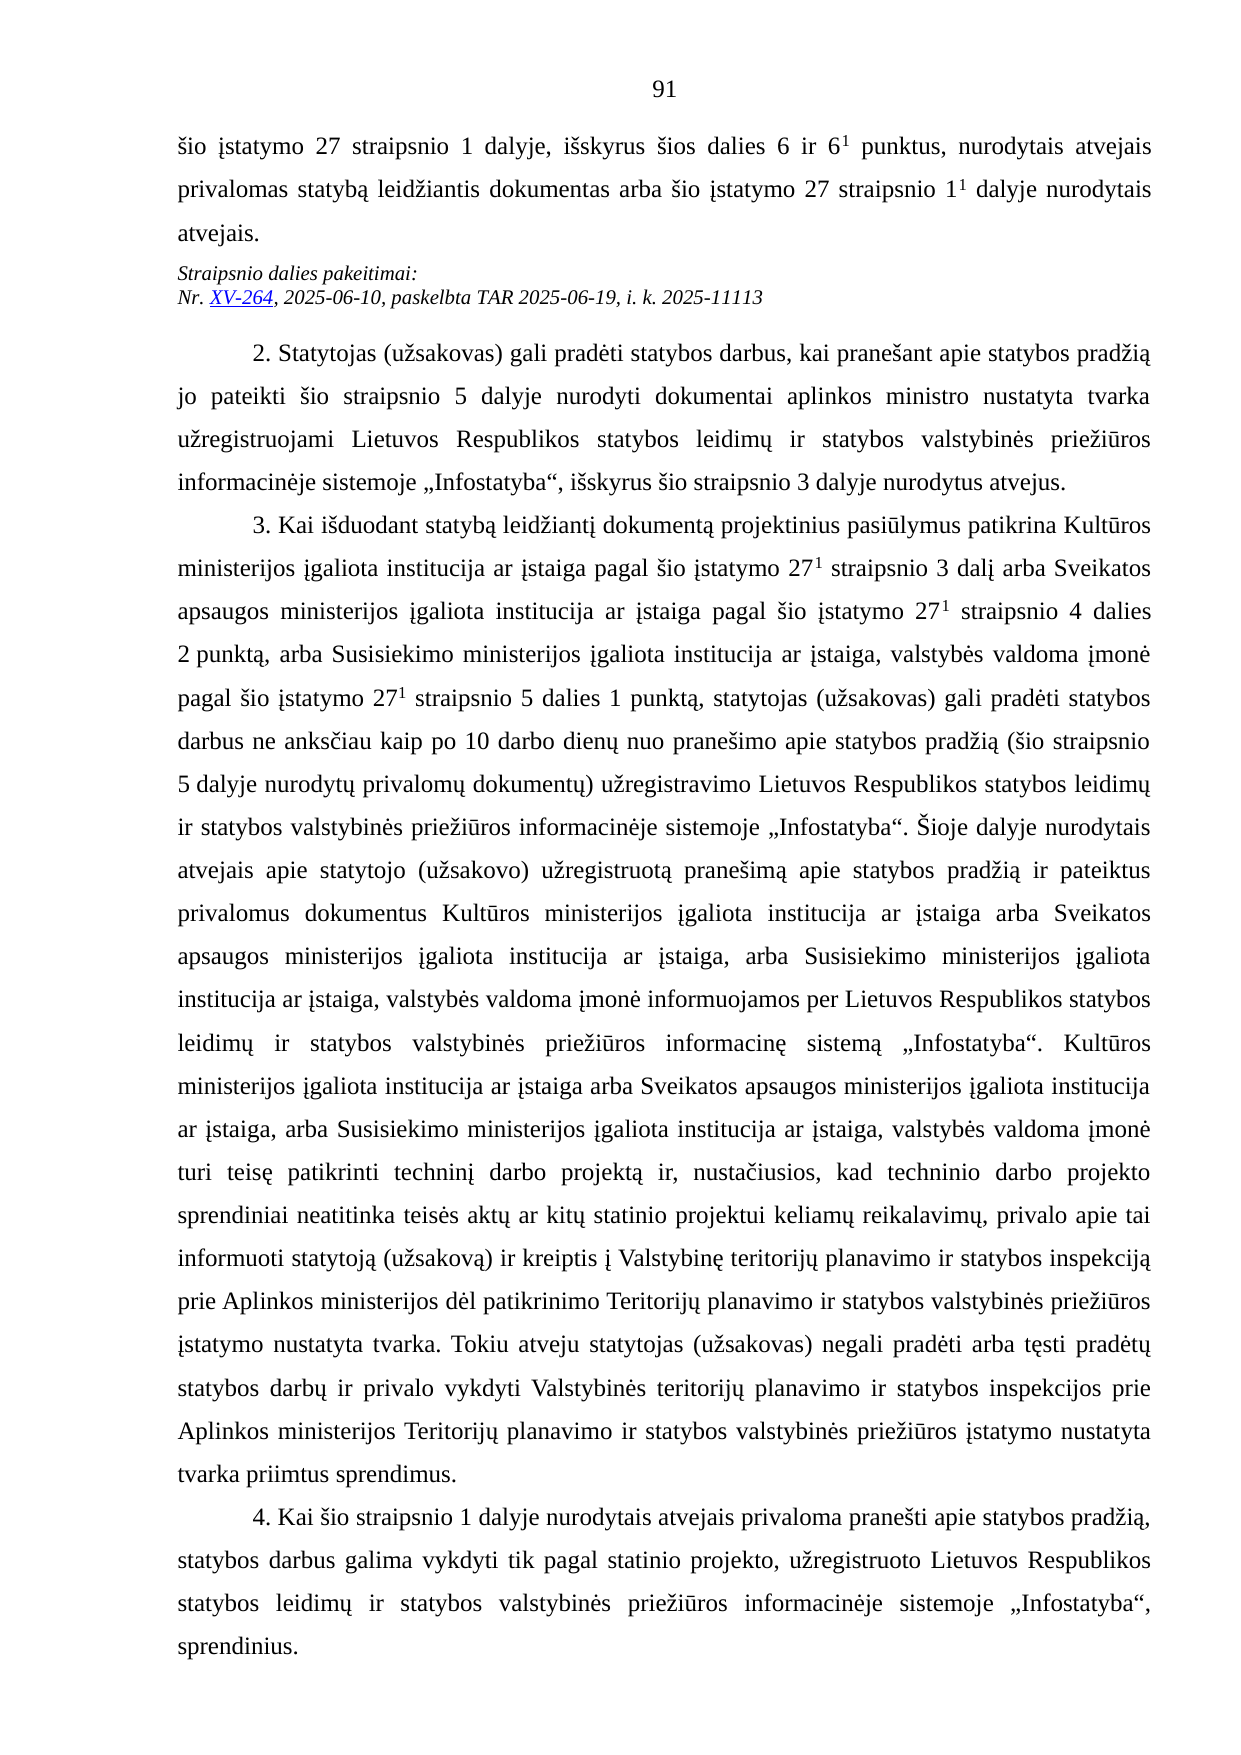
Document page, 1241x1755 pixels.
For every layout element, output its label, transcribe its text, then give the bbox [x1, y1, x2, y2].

text 2. Statytojas (užsakovas) gali pradėti statybos darbus, kai pranešant apie statybos pradžią jo pateikti šio straipsnio 5 dalyje nurodyti dokumentai aplinkos ministro nustatyta tvarka užregistruojami Lietuvos Respublikos statybos leidimų ir statybos valstybinės priežiūros informacinėje sistemoje „Infostatyba“, išskyrus šio straipsnio 3 dalyje nurodytus atvejus. [177, 338, 1152, 496]
text Straipsnio dalies pakeitimai: [177, 261, 1152, 285]
text Nr. XV-264, 2025-06-10, paskelbta TAR 2025-06-19, i. k. 2025-11113 [177, 285, 1152, 309]
text 4. Kai šio straipsnio 1 dalyje nurodytais atvejais privaloma pranešti apie statybos pradžią, statybos darbus galima vykdyti tik pagal statinio projekto, užregistruoto Lietuvos Respublikos statybos leidimų ir statybos valstybinės priežiūros informacinėje sistemoje „Infostatyba“, sprendinius. [177, 1502, 1152, 1660]
text šio įstatymo 27 straipsnio 1 dalyje, išskyrus šios dalies 6 ir 61 punktus, nurodytais atvejais privalomas statybą leidžiantis dokumentas arba šio įstatymo 27 straipsnio 11 dalyje nurodytais atvejais. [177, 131, 1152, 246]
text 3. Kai išduodant statybą leidžiantį dokumentą projektinius pasiūlymus patikrina Kultūros ministerijos įgaliota institucija ar įstaiga pagal šio įstatymo 271 straipsnio 3 dalį arba Sveikatos apsaugos ministerijos įgaliota institucija ar įstaiga pagal šio įstatymo 271 straipsnio 4 dalies 2 punktą, arba Susisiekimo ministerijos įgaliota institucija ar įstaiga, valstybės valdoma įmonė pagal šio įstatymo 271 straipsnio 5 dalies 1 punktą, statytojas (užsakovas) gali pradėti statybos darbus ne anksčiau kaip po 10 darbo dienų nuo pranešimo apie statybos pradžią (šio straipsnio 5 dalyje nurodytų privalomų dokumentų) užregistravimo Lietuvos Respublikos statybos leidimų ir statybos valstybinės priežiūros informacinėje sistemoje „Infostatyba“. Šioje dalyje nurodytais atvejais apie statytojo (užsakovo) užregistruotą pranešimą apie statybos pradžią ir pateiktus privalomus dokumentus Kultūros ministerijos įgaliota institucija ar įstaiga arba Sveikatos apsaugos ministerijos įgaliota institucija ar įstaiga, arba Susisiekimo ministerijos įgaliota institucija ar įstaiga, valstybės valdoma įmonė informuojamos per Lietuvos Respublikos statybos leidimų ir statybos valstybinės priežiūros informacinę sistemą „Infostatyba“. Kultūros ministerijos įgaliota institucija ar įstaiga arba Sveikatos apsaugos ministerijos įgaliota institucija ar įstaiga, arba Susisiekimo ministerijos įgaliota institucija ar įstaiga, valstybės valdoma įmonė turi teisę patikrinti techninį darbo projektą ir, nustačiusios, kad techninio darbo projekto sprendiniai neatitinka teisės aktų ar kitų statinio projektui keliamų reikalavimų, privalo apie tai informuoti statytoją (užsakovą) ir kreiptis į Valstybinę teritorijų planavimo ir statybos inspekciją prie Aplinkos ministerijos dėl patikrinimo Teritorijų planavimo ir statybos valstybinės priežiūros įstatymo nustatyta tvarka. Tokiu atveju statytojas (užsakovas) negali pradėti arba tęsti pradėtų statybos darbų ir privalo vykdyti Valstybinės teritorijų planavimo ir statybos inspekcijos prie Aplinkos ministerijos Teritorijų planavimo ir statybos valstybinės priežiūros įstatymo nustatyta tvarka priimtus sprendimus. [177, 510, 1152, 1488]
